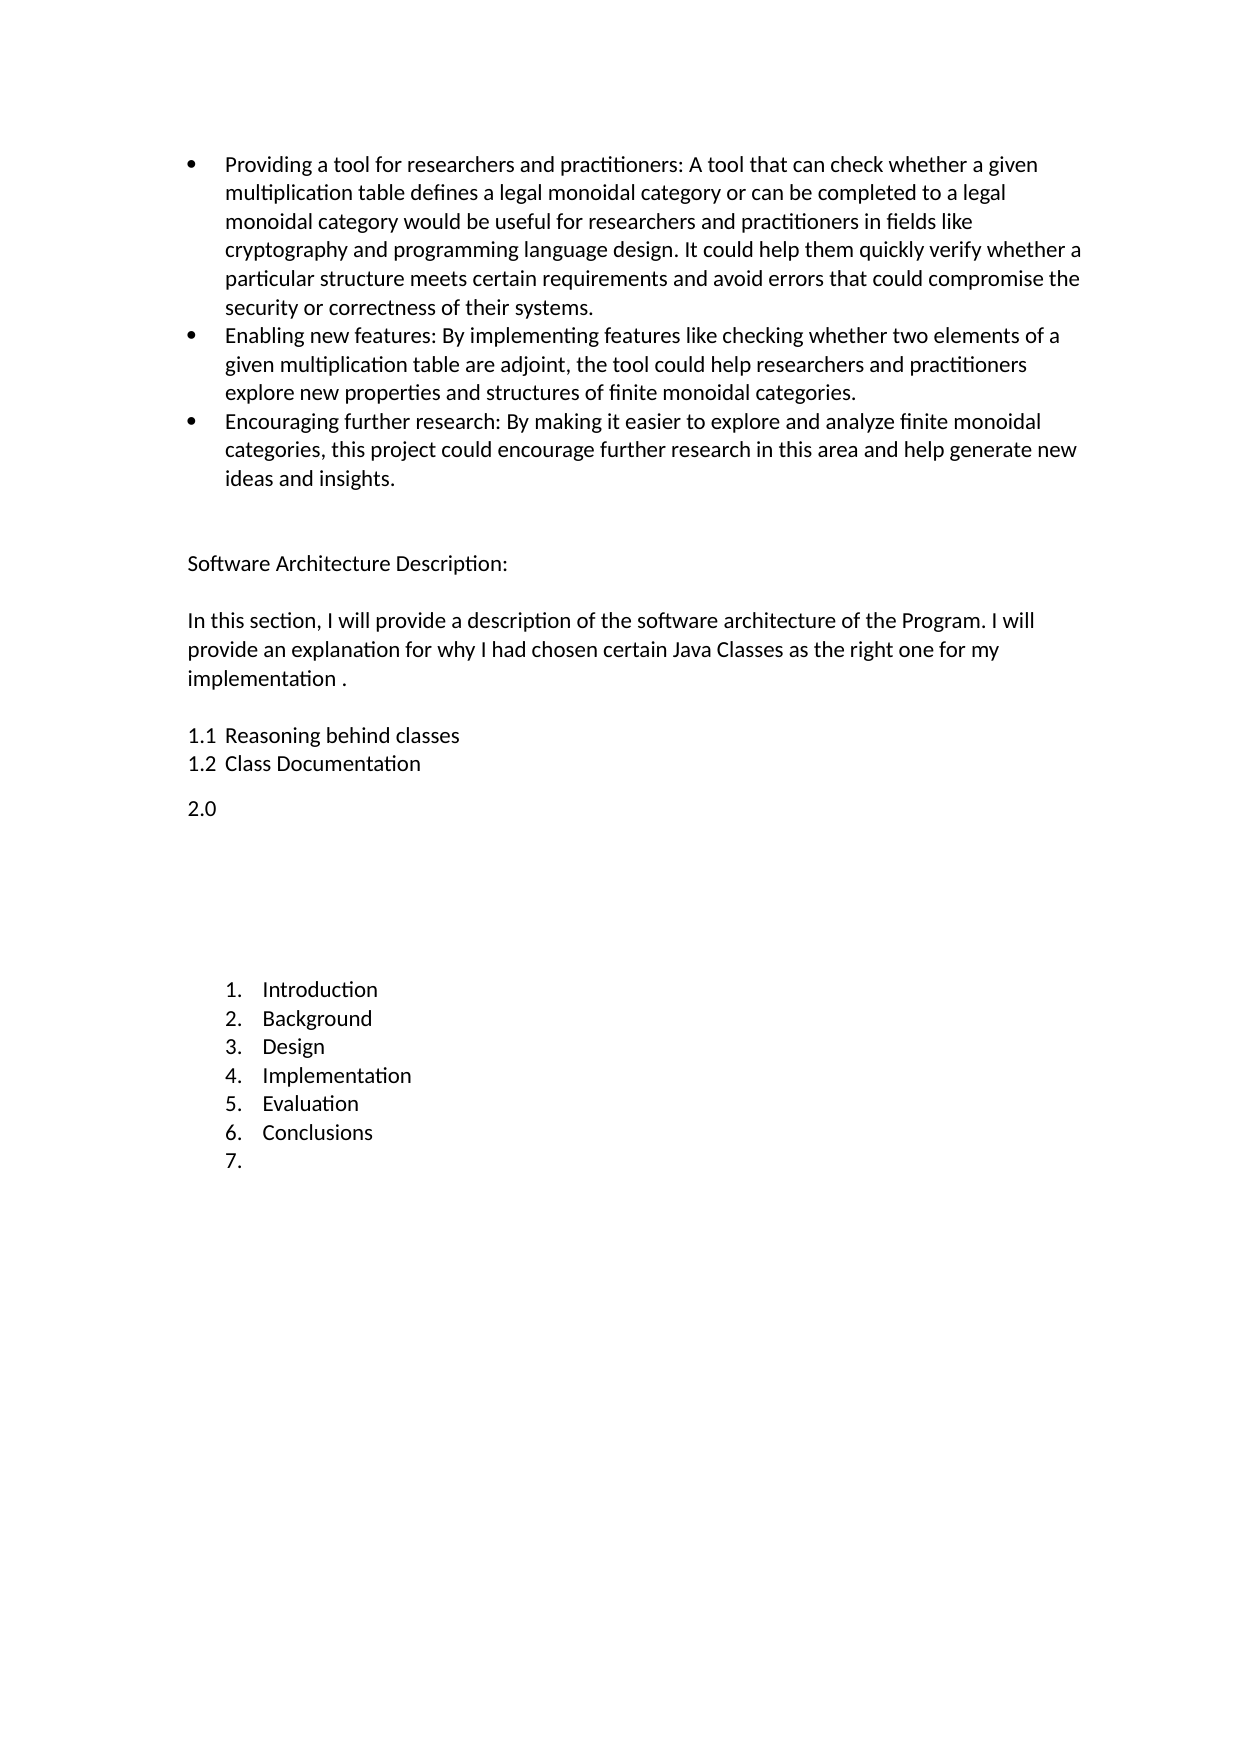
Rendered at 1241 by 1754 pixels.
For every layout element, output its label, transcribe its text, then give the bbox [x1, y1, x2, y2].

list Class Documentation [187, 749, 1090, 777]
list Enabling new features: By implementing features like checking whether two elements of a given multiplication table are adjoint, the tool could help researchers and practitioners explore new properties and structures of finite monoidal categories. [187, 321, 1090, 406]
list Conclusions [225, 1118, 1090, 1146]
list Evaluation [225, 1089, 1090, 1118]
list Reasoning behind classes [187, 721, 1090, 749]
text 2.0 [187, 794, 1090, 823]
list Introduction [225, 975, 1090, 1003]
list Software Architecture Description: [187, 549, 1090, 578]
list Implementation [225, 1061, 1090, 1089]
list Design [225, 1032, 1090, 1061]
list Encouraging further research: By making it easier to explore and analyze finite monoidal categories, this project could encourage further research in this area and help generate new ideas and insights. [187, 407, 1090, 492]
list Background [225, 1004, 1090, 1032]
list In this section, I will provide a description of the software architecture of the Program. I will provide an explanation for why I had chosen certain Java Classes as the right one for my implementation . [187, 607, 1090, 692]
list Providing a tool for researchers and practitioners: A tool that can check whether a given multiplication table defines a legal monoidal category or can be completed to a legal monoidal category would be useful for researchers and practitioners in fields like cryptography and programming language design. It could help them quickly verify whether a particular structure meets certain requirements and avoid errors that could compromise the security or correctness of their systems. [187, 150, 1090, 321]
